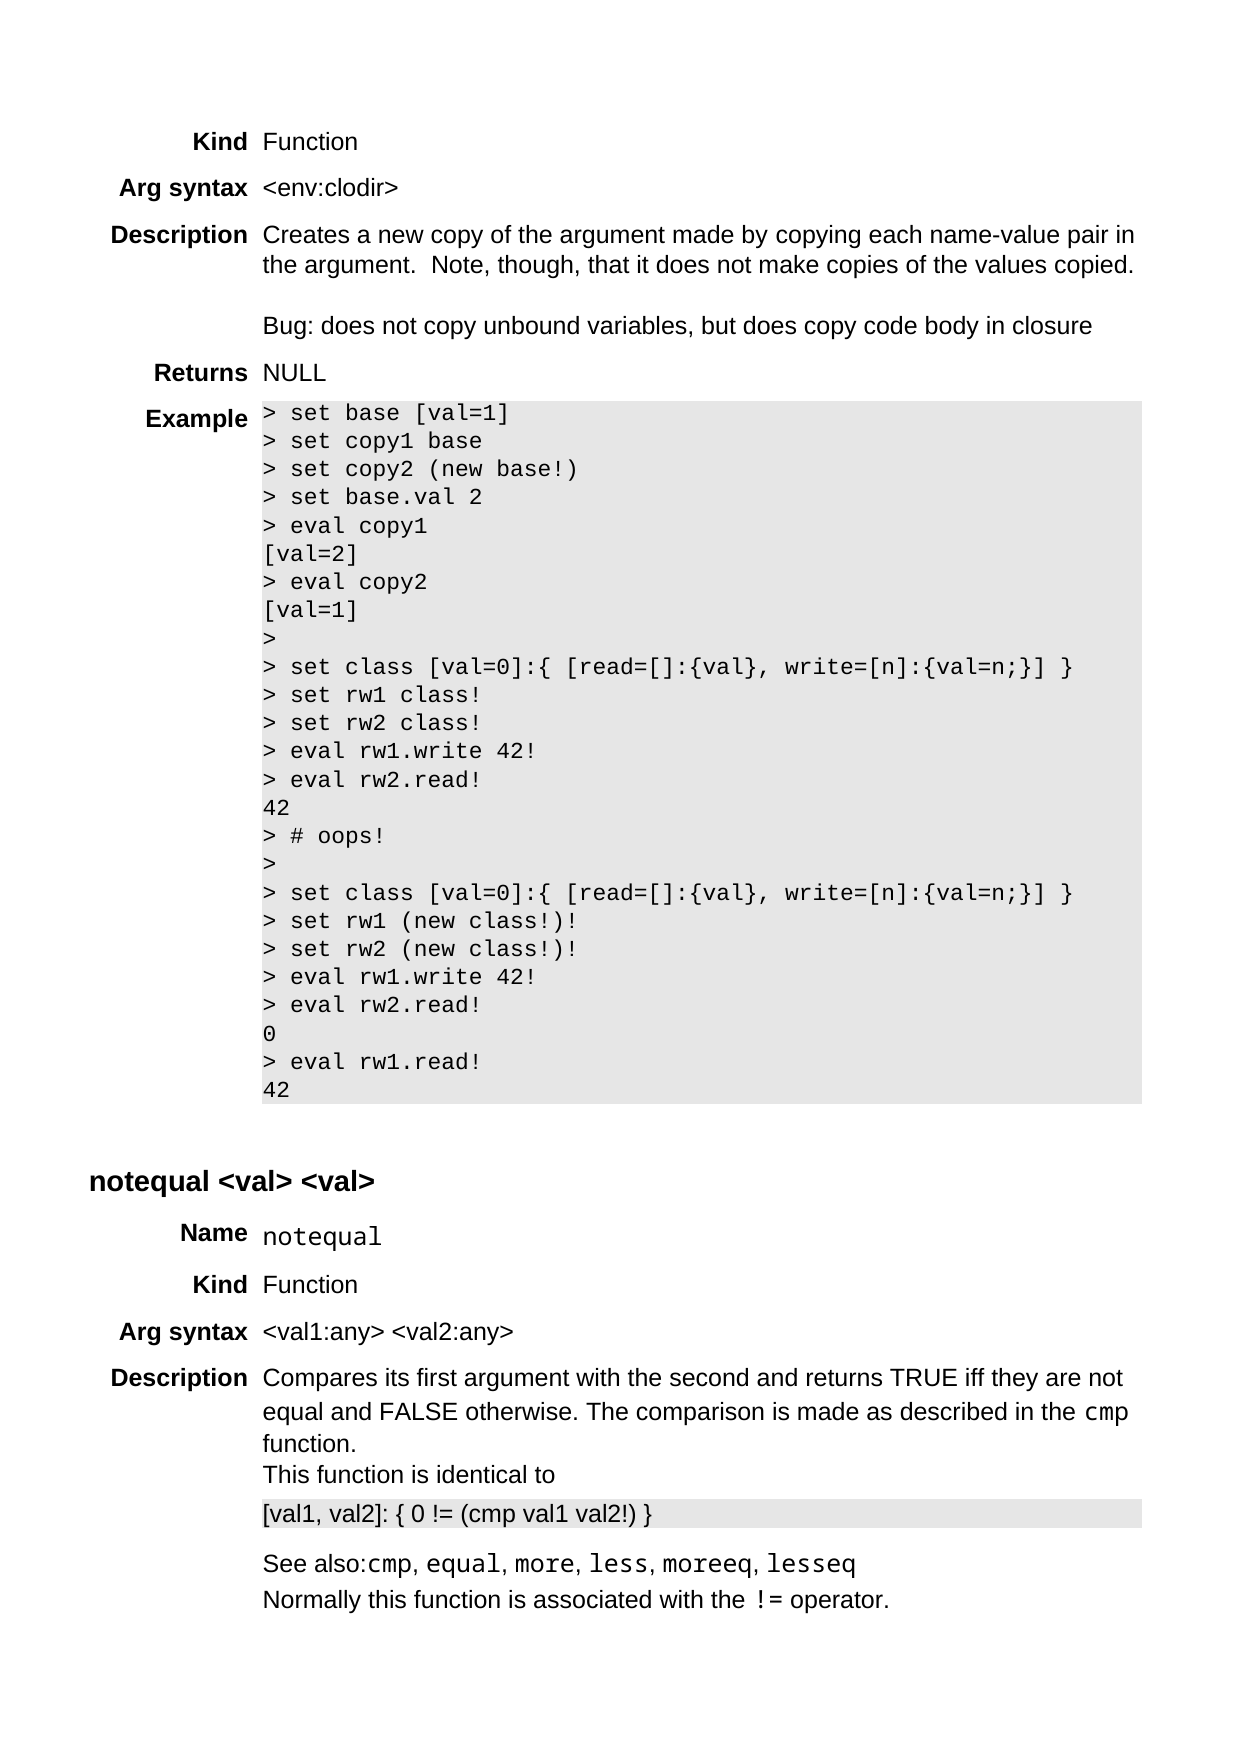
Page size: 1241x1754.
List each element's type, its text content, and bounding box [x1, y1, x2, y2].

table_cell Description [89, 211, 259, 349]
table_cell Kind [89, 1261, 259, 1308]
table_cell Compares its first argument with the second and returns TRUE iff they are not equal and FALSE otherwise. The comparison is made as described in the cmp function. This function is identical to [val1, val2]: { 0 != (cmp val1 val2!) } See also:cmp, equal, more, less, moreeq, lesseq Normally this function is associated with the != operator. [260, 1354, 1145, 1624]
table_header Name [89, 1210, 259, 1261]
table_cell Kind [89, 118, 259, 164]
table_cell Description [89, 1354, 259, 1624]
table_header notequal [260, 1210, 1145, 1261]
table_cell Function [260, 1261, 1145, 1308]
table_cell <val1:any> <val2:any> [260, 1308, 1145, 1354]
table_cell Arg syntax [89, 1308, 259, 1354]
table_cell Example [89, 395, 259, 1116]
table_cell <env:clodir> [260, 165, 1145, 211]
subtitle notequal <val> <val> [88, 1163, 1145, 1197]
table_cell Function [260, 118, 1145, 164]
table_cell Arg syntax [89, 165, 259, 211]
table_cell > set base [val=1] > set copy1 base > set copy2 (new base!) > set base.val 2 > eval copy1 [val=2] > eval copy2 [val=1] > > set class [val=0]:{ [read=[]:{val}, write=[n]:{val=n;}] } > set rw1 class! > set rw2 class! > eval rw1.write 42! > eval rw2.read! 42 > # oops! > > set class [val=0]:{ [read=[]:{val}, write=[n]:{val=n;}] } > set rw1 (new class!)! > set rw2 (new class!)! > eval rw1.write 42! > eval rw2.read! 0 > eval rw1.read! 42 [260, 395, 1145, 1116]
table_cell NULL [260, 349, 1145, 395]
table_cell Creates a new copy of the argument made by copying each name-value pair in the argument. Note, though, that it does not make copies of the values copied. Bug: does not copy unbound variables, but does copy code body in closure [260, 211, 1145, 349]
table_cell Returns [89, 349, 259, 395]
